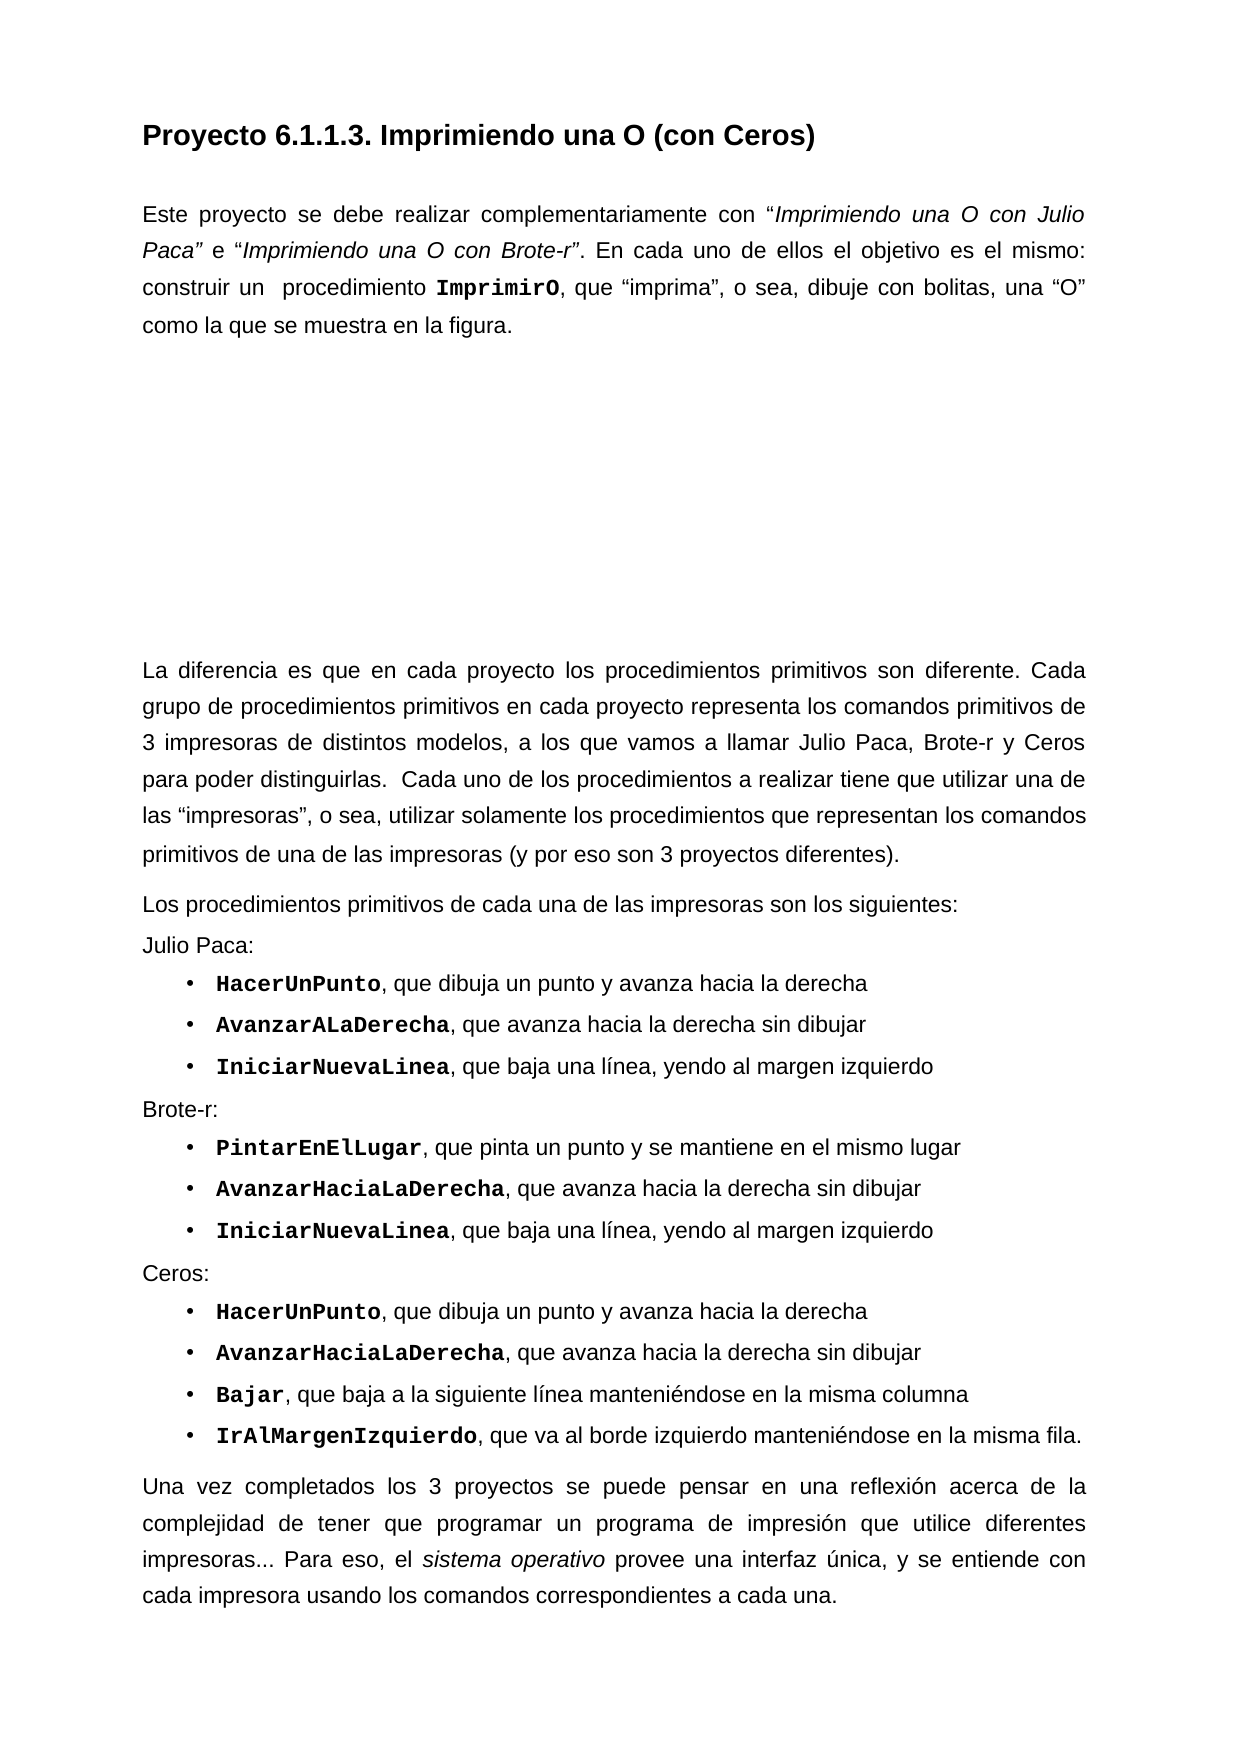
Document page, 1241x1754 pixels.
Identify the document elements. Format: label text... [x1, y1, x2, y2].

text Los procedimientos primitivos de cada una de las impresoras son los siguientes: [142, 891, 1087, 918]
list HacerUnPunto, que dibuja un punto y avanza hacia la derecha [186, 1298, 1087, 1327]
list IrAlMargenIzquierdo, que va al borde izquierdo manteniéndose en la misma fila. [186, 1422, 1087, 1450]
text Este proyecto se debe realizar complementariamente con “Imprimiendo una O con Julio Paca” e “Imprimiendo una O con Brote-r”. En cada uno de ellos el objetivo es el mismo: construir un procedimiento ImprimirO, que “imprima”, o sea, dibuje con bolitas, una “O” como la que se muestra en la figura. [142, 201, 1087, 338]
text Julio Paca: [142, 932, 1087, 958]
text La diferencia es que en cada proyecto los procedimientos primitivos son diferente. Cada grupo de procedimientos primitivos en cada proyecto representa los comandos primitivos de 3 impresoras de distintos modelos, a los que vamos a llamar Julio Paca, Brote-r y Ceros para poder distinguirlas. Cada uno de los procedimientos a realizar tiene que utilizar una de las “impresoras”, o sea, utilizar solamente los procedimientos que representan los comandos primitivos de una de las impresoras (y por eso son 3 proyectos diferentes). [142, 657, 1087, 868]
list AvanzarHaciaLaDerecha, que avanza hacia la derecha sin dibujar [186, 1339, 1087, 1368]
text Ceros: [142, 1260, 1087, 1286]
text Brote-r: [142, 1096, 1087, 1122]
list Bajar, que baja a la siguiente línea manteniéndose en la misma columna [186, 1381, 1087, 1409]
text Proyecto 6.1.1.3. Imprimiendo una O (con Ceros) [142, 118, 1087, 152]
text Una vez completados los 3 proyectos se puede pensar en una reflexión acerca de la complejidad de tener que programar un programa de impresión que utilice diferentes impresoras... Para eso, el sistema operativo provee una interfaz única, y se entiende con cada impresora usando los comandos correspondientes a cada una. [142, 1473, 1087, 1609]
list PintarEnElLugar, que pinta un punto y se mantiene en el mismo lugar [186, 1134, 1087, 1163]
list IniciarNuevaLinea, que baja una línea, yendo al margen izquierdo [186, 1217, 1087, 1245]
list AvanzarHaciaLaDerecha, que avanza hacia la derecha sin dibujar [186, 1175, 1087, 1204]
list HacerUnPunto, que dibuja un punto y avanza hacia la derecha [186, 970, 1087, 999]
list IniciarNuevaLinea, que baja una línea, yendo al margen izquierdo [186, 1053, 1087, 1081]
list AvanzarALaDerecha, que avanza hacia la derecha sin dibujar [186, 1011, 1087, 1040]
